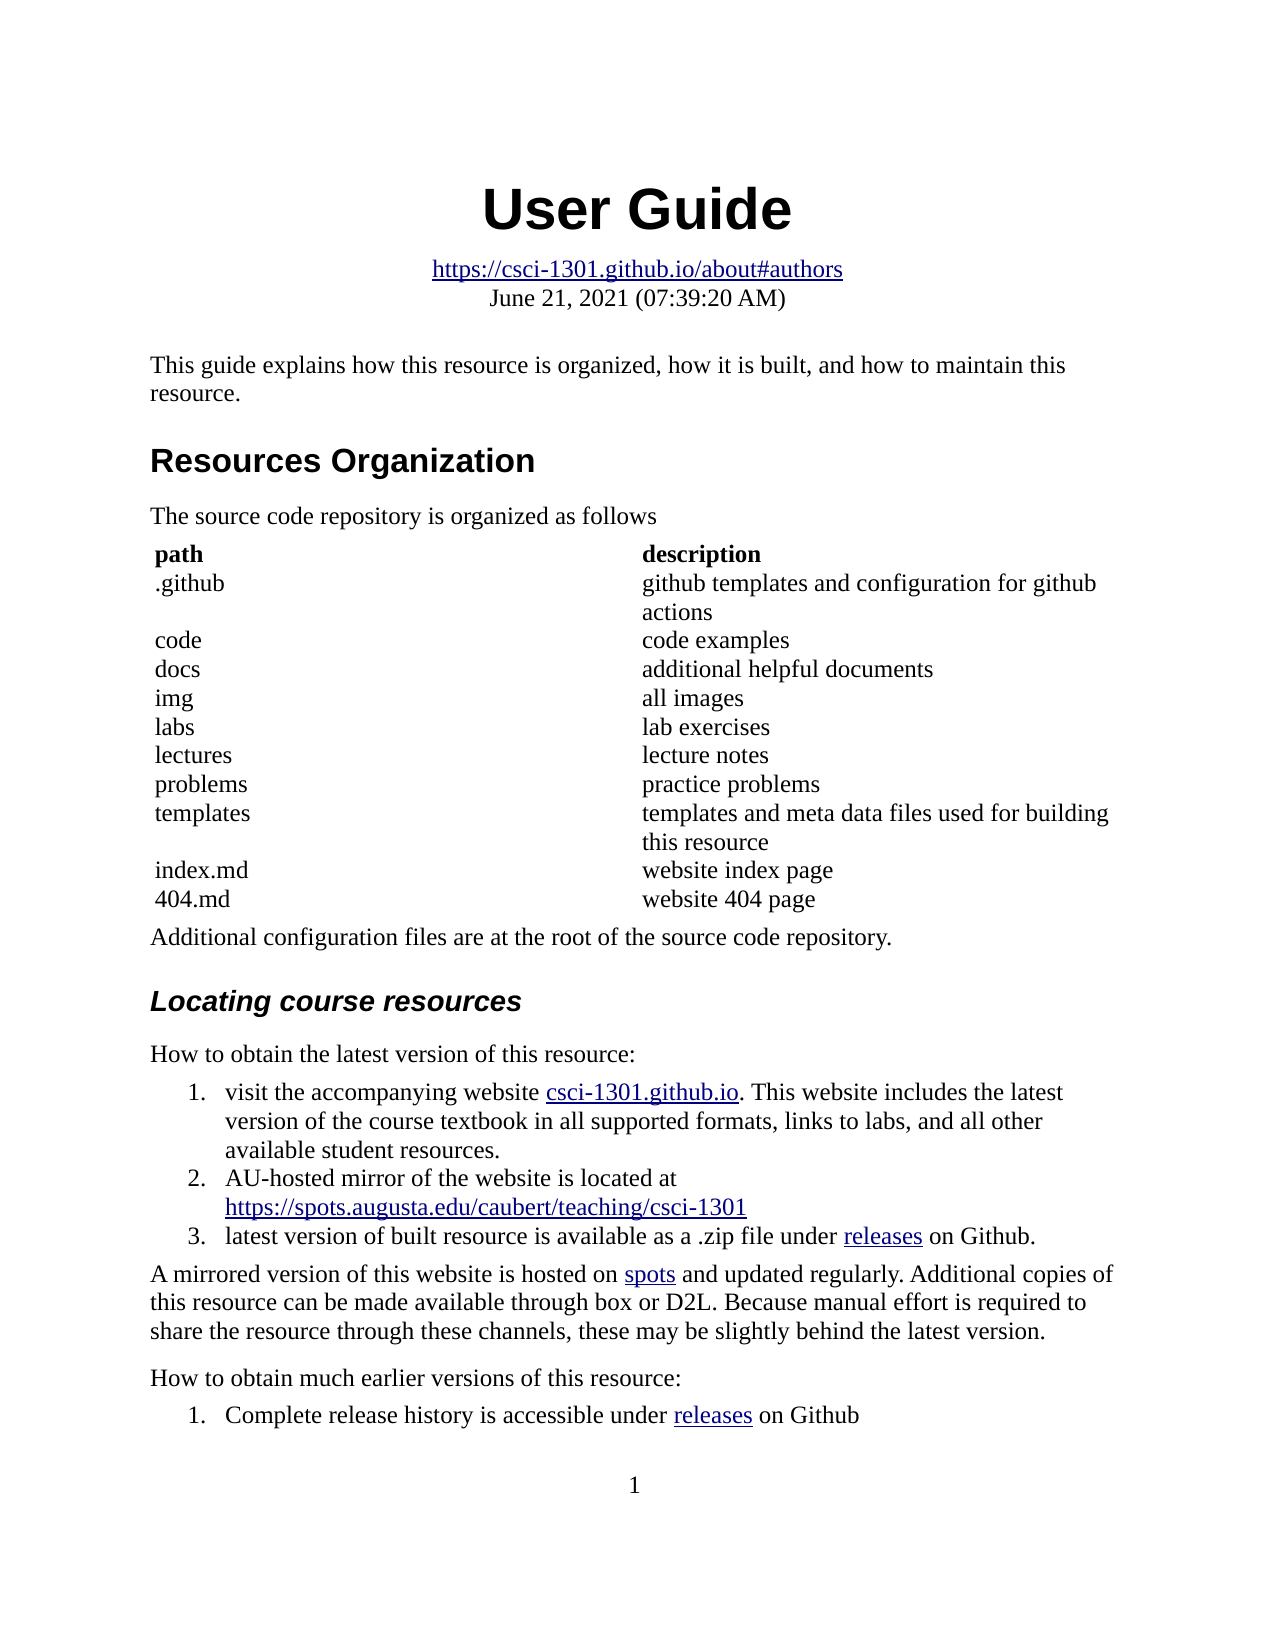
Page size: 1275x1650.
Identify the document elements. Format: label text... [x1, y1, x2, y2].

table_cell 404.md [150, 884, 637, 913]
title User Guide [150, 175, 1125, 242]
list latest version of built resource is available as a .zip file under releases on Github. [187, 1221, 1125, 1250]
text Additional configuration files are at the root of the source code repository. [150, 922, 1125, 951]
table_cell code examples [638, 625, 1125, 654]
table_cell .github [150, 568, 637, 625]
subtitle Locating course resources [150, 984, 1125, 1018]
table_cell additional helpful documents [638, 654, 1125, 683]
table_cell templates [150, 798, 637, 855]
table_cell github templates and configuration for github actions [638, 568, 1125, 625]
text https://csci-1301.github.io/about#authors [150, 254, 1125, 283]
table_cell index.md [150, 855, 637, 884]
table_cell lab exercises [638, 712, 1125, 740]
text How to obtain the latest version of this resource: [150, 1039, 1125, 1068]
table_header path [150, 539, 637, 568]
table_cell img [150, 683, 637, 712]
text This guide explains how this resource is organized, how it is built, and how to maintain this resource. [150, 350, 1125, 407]
table_cell problems [150, 769, 637, 798]
table_cell all images [638, 683, 1125, 712]
table_cell code [150, 625, 637, 654]
table_cell practice problems [638, 769, 1125, 798]
table_cell website index page [638, 855, 1125, 884]
table_cell docs [150, 654, 637, 683]
table_cell website 404 page [638, 884, 1125, 913]
subtitle Resources Organization [150, 441, 1125, 480]
list AU-hosted mirror of the website is located at https://spots.augusta.edu/caubert/teaching/csci-1301 [187, 1163, 1125, 1221]
table_cell lecture notes [638, 740, 1125, 769]
table_cell lectures [150, 740, 637, 769]
text How to obtain much earlier versions of this resource: [150, 1363, 1125, 1392]
text A mirrored version of this website is hosted on spots and updated regularly. Additional copies of this resource can be made available through box or D2L. Because manual effort is required to share the resource through these channels, these may be slightly behind the latest version. [150, 1259, 1125, 1345]
text June 21, 2021 (07:39:20 AM) [150, 283, 1125, 312]
text The source code repository is organized as follows [150, 501, 1125, 530]
table_cell labs [150, 712, 637, 740]
list Complete release history is accessible under releases on Github [187, 1401, 1125, 1429]
table_header description [638, 539, 1125, 568]
list visit the accompanying website csci-1301.github.io. This website includes the latest version of the course textbook in all supported formats, links to labs, and all other available student resources. [187, 1077, 1125, 1163]
table_cell templates and meta data files used for building this resource [638, 798, 1125, 855]
